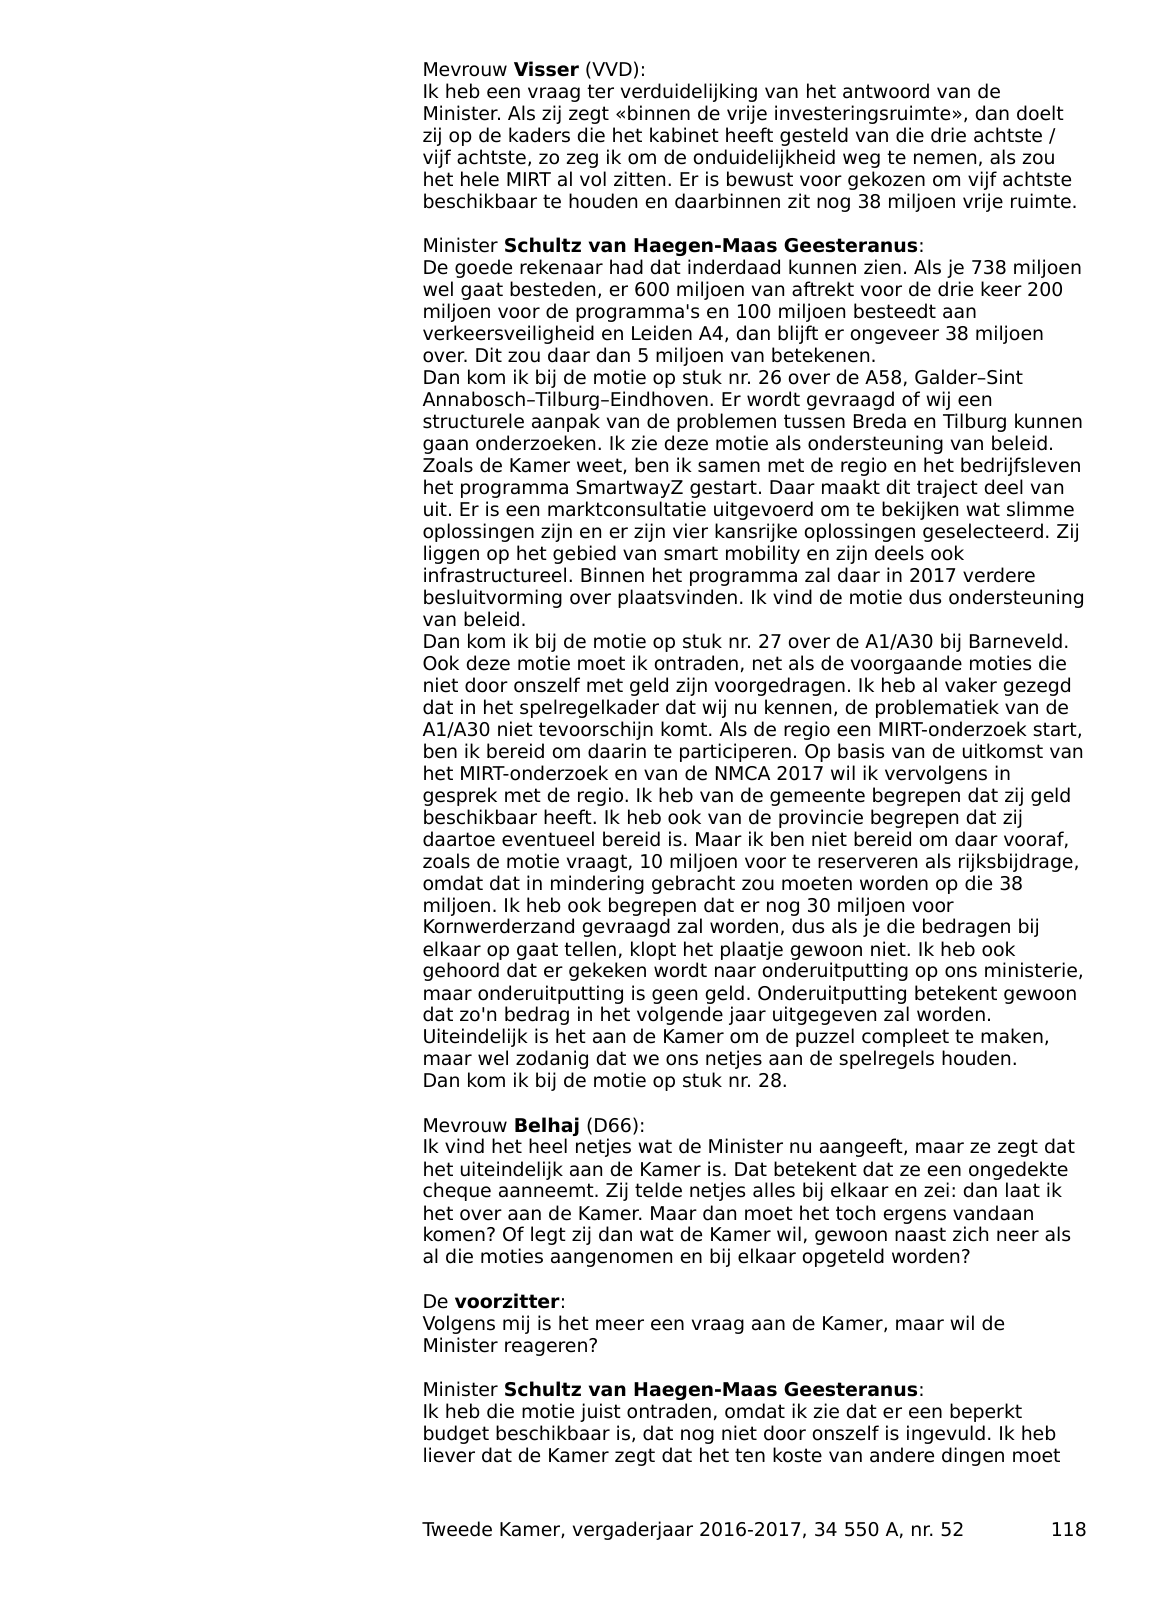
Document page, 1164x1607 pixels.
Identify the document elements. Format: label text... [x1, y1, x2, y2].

text Volgens mij is het meer een vraag aan de Kamer, maar wil de Minister reageren? [422, 1312, 1087, 1356]
text Minister Schultz van Haegen-Maas Geesteranus: [422, 235, 1087, 257]
text Ik vind het heel netjes wat de Minister nu aangeeft, maar ze zegt dat het uiteindelijk aan de Kamer is. Dat betekent dat ze een ongedekte cheque aanneemt. Zij telde netjes alles bij elkaar en zei: dan laat ik het over aan de Kamer. Maar dan moet het toch ergens vandaan komen? Of legt zij dan wat de Kamer wil, gewoon naast zich neer als al die moties aangenomen en bij elkaar opgeteld worden? [422, 1136, 1087, 1268]
text Dan kom ik bij de motie op stuk nr. 26 over de A58, Galder–Sint Annabosch–Tilburg–Eindhoven. Er wordt gevraagd of wij een structurele aanpak van de problemen tussen Breda en Tilburg kunnen gaan onderzoeken. Ik zie deze motie als ondersteuning van beleid. Zoals de Kamer weet, ben ik samen met de regio en het bedrijfsleven het programma SmartwayZ gestart. Daar maakt dit traject deel van uit. Er is een marktconsultatie uitgevoerd om te bekijken wat slimme oplossingen zijn en er zijn vier kansrijke oplossingen geselecteerd. Zij liggen op het gebied van smart mobility en zijn deels ook infrastructureel. Binnen het programma zal daar in 2017 verdere besluitvorming over plaatsvinden. Ik vind de motie dus ondersteuning van beleid. [422, 367, 1087, 631]
text De voorzitter: [422, 1291, 1087, 1312]
text Mevrouw Belhaj (D66): [422, 1114, 1087, 1136]
text Dan kom ik bij de motie op stuk nr. 28. [422, 1070, 1087, 1092]
text Minister Schultz van Haegen-Maas Geesteranus: [422, 1379, 1087, 1401]
text Mevrouw Visser (VVD): [422, 59, 1087, 81]
text Ik heb een vraag ter verduidelijking van het antwoord van de Minister. Als zij zegt «binnen de vrije investeringsruimte», dan doelt zij op de kaders die het kabinet heeft gesteld van die drie achtste / vijf achtste, zo zeg ik om de onduidelijkheid weg te nemen, als zou het hele MIRT al vol zitten. Er is bewust voor gekozen om vijf achtste beschikbaar te houden en daarbinnen zit nog 38 miljoen vrije ruimte. [422, 81, 1087, 213]
text De goede rekenaar had dat inderdaad kunnen zien. Als je 738 miljoen wel gaat besteden, er 600 miljoen van aftrekt voor de drie keer 200 miljoen voor de programma's en 100 miljoen besteedt aan verkeersveiligheid en Leiden A4, dan blijft er ongeveer 38 miljoen over. Dit zou daar dan 5 miljoen van betekenen. [422, 257, 1087, 367]
text Dan kom ik bij de motie op stuk nr. 27 over de A1/A30 bij Barneveld. Ook deze motie moet ik ontraden, net als de voorgaande moties die niet door onszelf met geld zijn voorgedragen. Ik heb al vaker gezegd dat in het spelregelkader dat wij nu kennen, de problematiek van de A1/A30 niet tevoorschijn komt. Als de regio een MIRT-onderzoek start, ben ik bereid om daarin te participeren. Op basis van de uitkomst van het MIRT-onderzoek en van de NMCA 2017 wil ik vervolgens in gesprek met de regio. Ik heb van de gemeente begrepen dat zij geld beschikbaar heeft. Ik heb ook van de provincie begrepen dat zij daartoe eventueel bereid is. Maar ik ben niet bereid om daar vooraf, zoals de motie vraagt, 10 miljoen voor te reserveren als rijksbijdrage, omdat dat in mindering gebracht zou moeten worden op die 38 miljoen. Ik heb ook begrepen dat er nog 30 miljoen voor Kornwerderzand gevraagd zal worden, dus als je die bedragen bij elkaar op gaat tellen, klopt het plaatje gewoon niet. Ik heb ook gehoord dat er gekeken wordt naar onderuitputting op ons ministerie, maar onderuitputting is geen geld. Onderuitputting betekent gewoon dat zo'n bedrag in het volgende jaar uitgegeven zal worden. Uiteindelijk is het aan de Kamer om de puzzel compleet te maken, maar wel zodanig dat we ons netjes aan de spelregels houden. [422, 631, 1087, 1070]
text Ik heb die motie juist ontraden, omdat ik zie dat er een beperkt budget beschikbaar is, dat nog niet door onszelf is ingevuld. Ik heb liever dat de Kamer zegt dat het ten koste van andere dingen moet [422, 1401, 1087, 1467]
